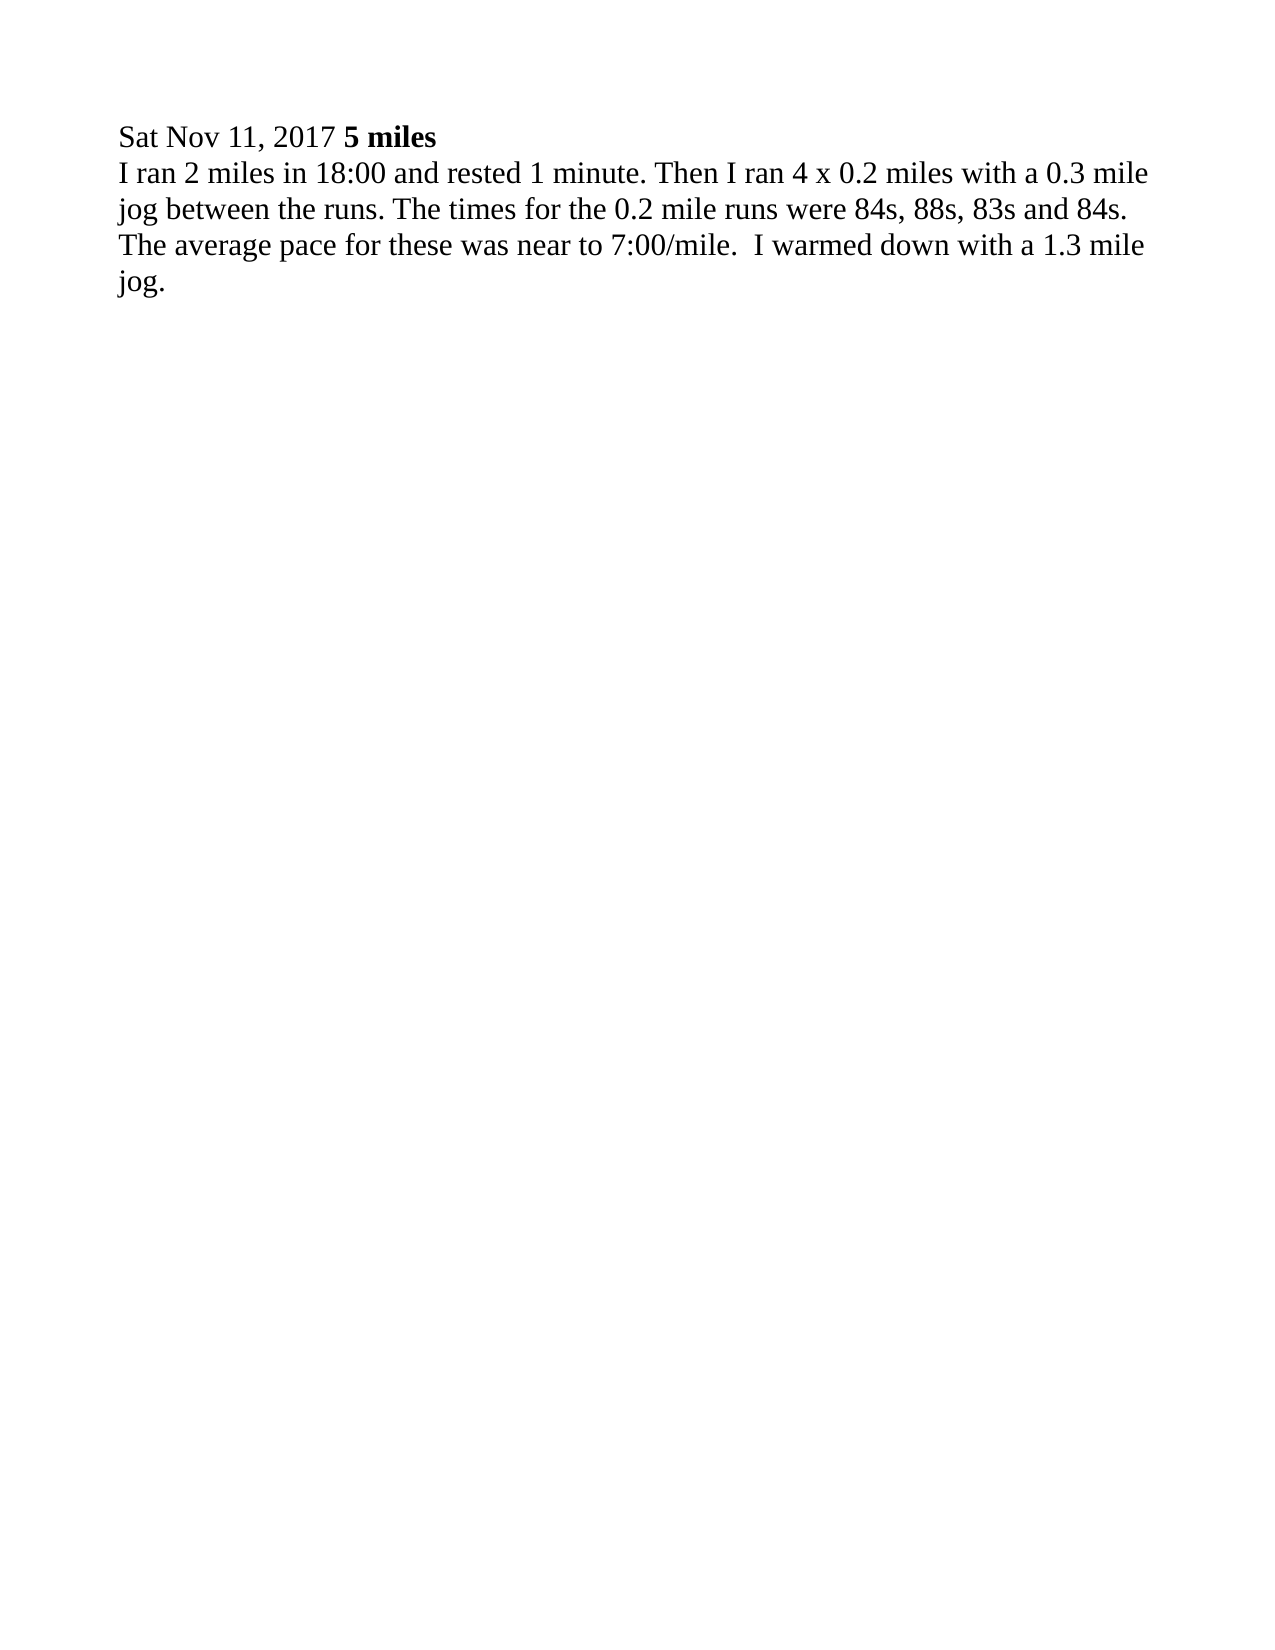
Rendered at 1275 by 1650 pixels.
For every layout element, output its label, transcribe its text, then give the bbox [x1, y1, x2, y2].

text Sat Nov 11, 2017 5 miles [118, 118, 1161, 154]
text I ran 2 miles in 18:00 and rested 1 minute. Then I ran 4 x 0.2 miles with a 0.3 mile jog between the runs. The times for the 0.2 mile runs were 84s, 88s, 83s and 84s. The average pace for these was near to 7:00/mile. I warmed down with a 1.3 mile jog. [118, 154, 1161, 298]
